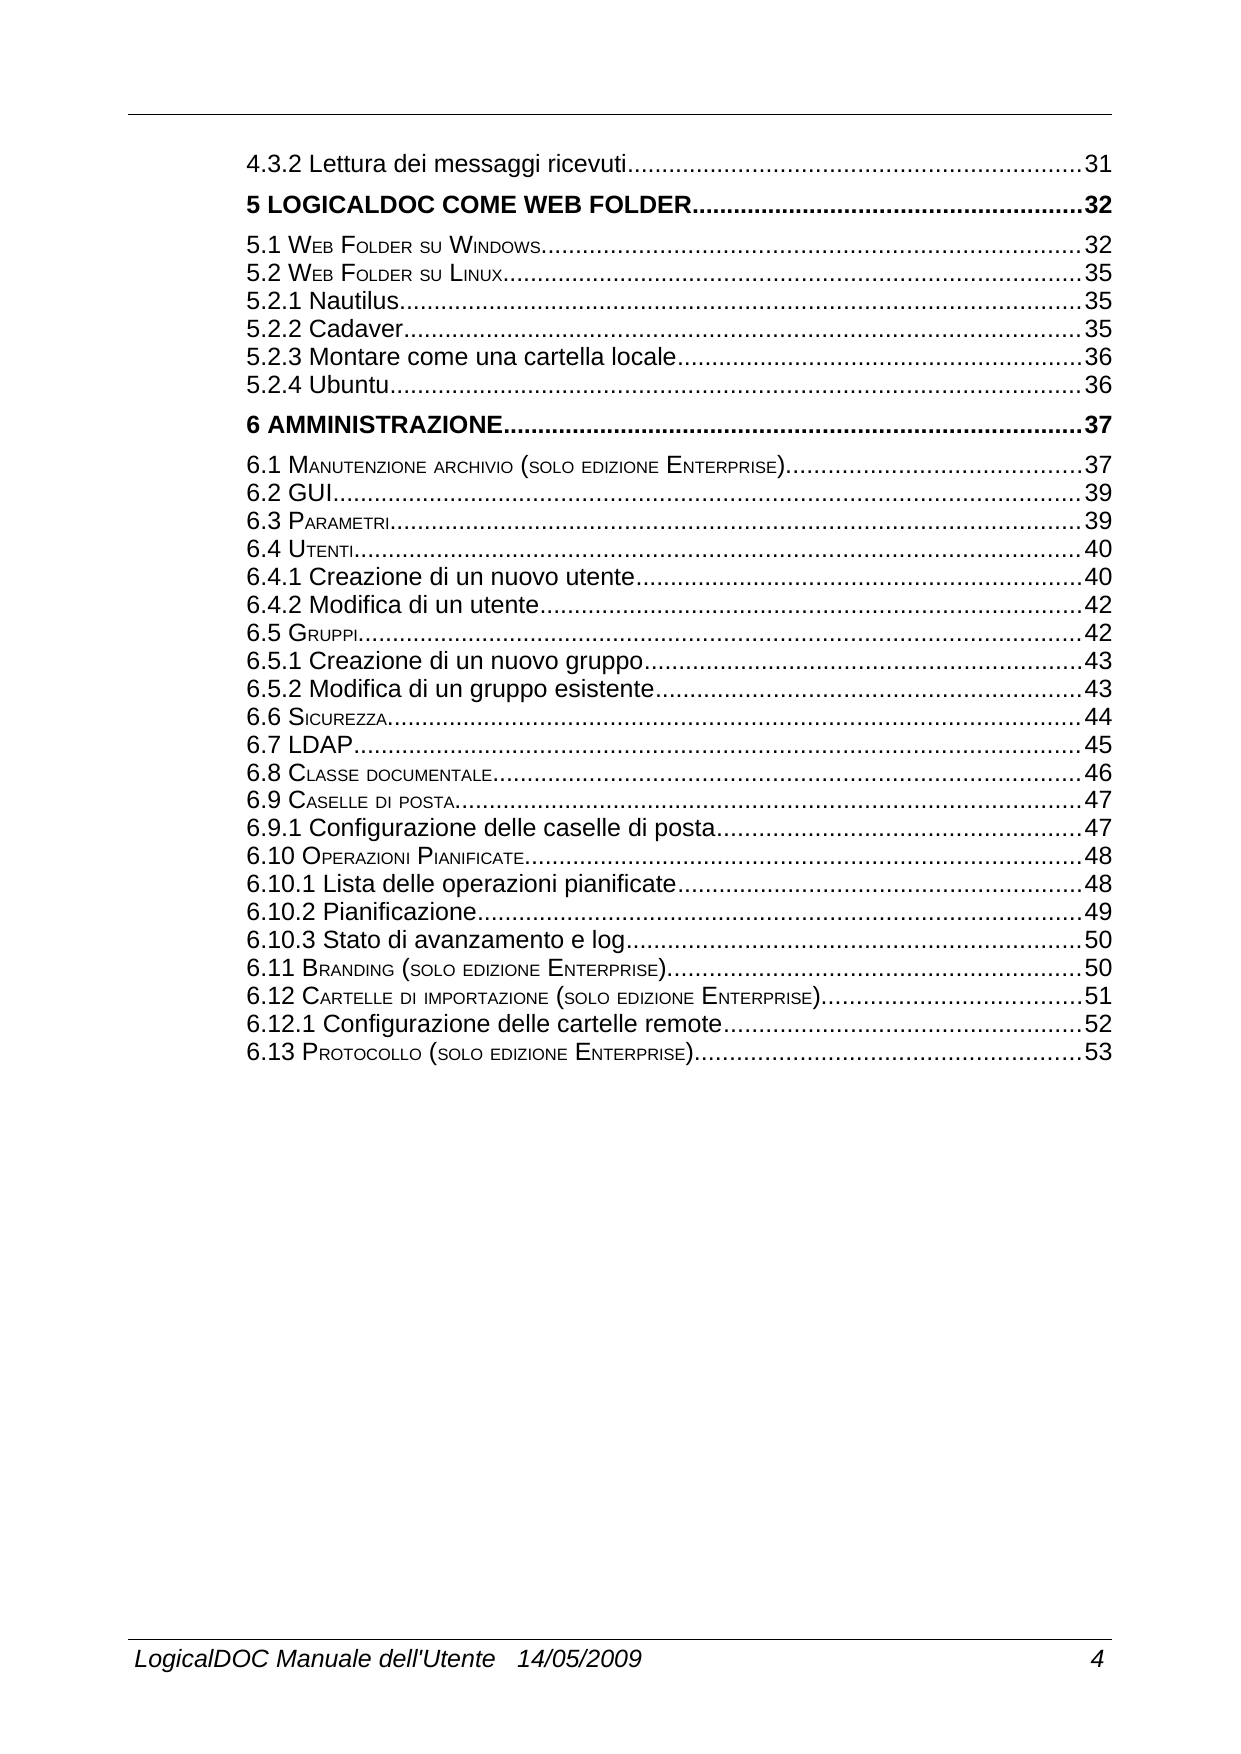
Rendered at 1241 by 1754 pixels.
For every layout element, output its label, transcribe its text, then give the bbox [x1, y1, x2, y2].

text 6.10.2 Pianificazione 49 [246, 898, 1112, 926]
text 5.2.3 Montare come una cartella locale 36 [246, 342, 1112, 370]
text 6.5.1 Creazione di un nuovo gruppo 43 [246, 647, 1112, 674]
text 6.4 Utenti 40 [246, 535, 1112, 563]
text 5 LogicalDOC come Web Folder 32 [246, 190, 1112, 218]
text 6.1 Manutenzione archivio (solo edizione Enterprise) 37 [246, 451, 1112, 479]
text 6.13 Protocollo (solo edizione Enterprise) 53 [246, 1037, 1112, 1065]
text 6.9 Caselle di posta 47 [246, 786, 1112, 814]
text 6.7 LDAP 45 [246, 730, 1112, 758]
text 6.5 Gruppi 42 [246, 619, 1112, 647]
text 5.2.2 Cadaver 35 [246, 314, 1112, 342]
text 5.2.4 Ubuntu 36 [246, 370, 1112, 398]
text 6.10.1 Lista delle operazioni pianificate 48 [246, 870, 1112, 898]
text 6.10 Operazioni Pianificate 48 [246, 842, 1112, 870]
text 6.12.1 Configurazione delle cartelle remote 52 [246, 1009, 1112, 1037]
text 5.2.1 Nautilus 35 [246, 287, 1112, 314]
text 6 Amministrazione 37 [246, 411, 1112, 439]
text 5.1 Web Folder su Windows 32 [246, 231, 1112, 259]
text 6.4.2 Modifica di un utente 42 [246, 591, 1112, 619]
text 6.5.2 Modifica di un gruppo esistente 43 [246, 674, 1112, 702]
text 6.12 Cartelle di importazione (solo edizione Enterprise) 51 [246, 982, 1112, 1009]
text 6.11 Branding (solo edizione Enterprise) 50 [246, 954, 1112, 982]
text 6.4.1 Creazione di un nuovo utente 40 [246, 563, 1112, 591]
text 6.8 Classe documentale 46 [246, 758, 1112, 786]
text 6.10.3 Stato di avanzamento e log 50 [246, 926, 1112, 954]
text 6.3 Parametri 39 [246, 507, 1112, 535]
text 4.3.2 Lettura dei messaggi ricevuti 31 [246, 150, 1112, 178]
text 6.6 Sicurezza 44 [246, 702, 1112, 730]
text 6.9.1 Configurazione delle caselle di posta 47 [246, 814, 1112, 842]
text 6.2 GUI 39 [246, 479, 1112, 507]
text 5.2 Web Folder su Linux 35 [246, 259, 1112, 287]
